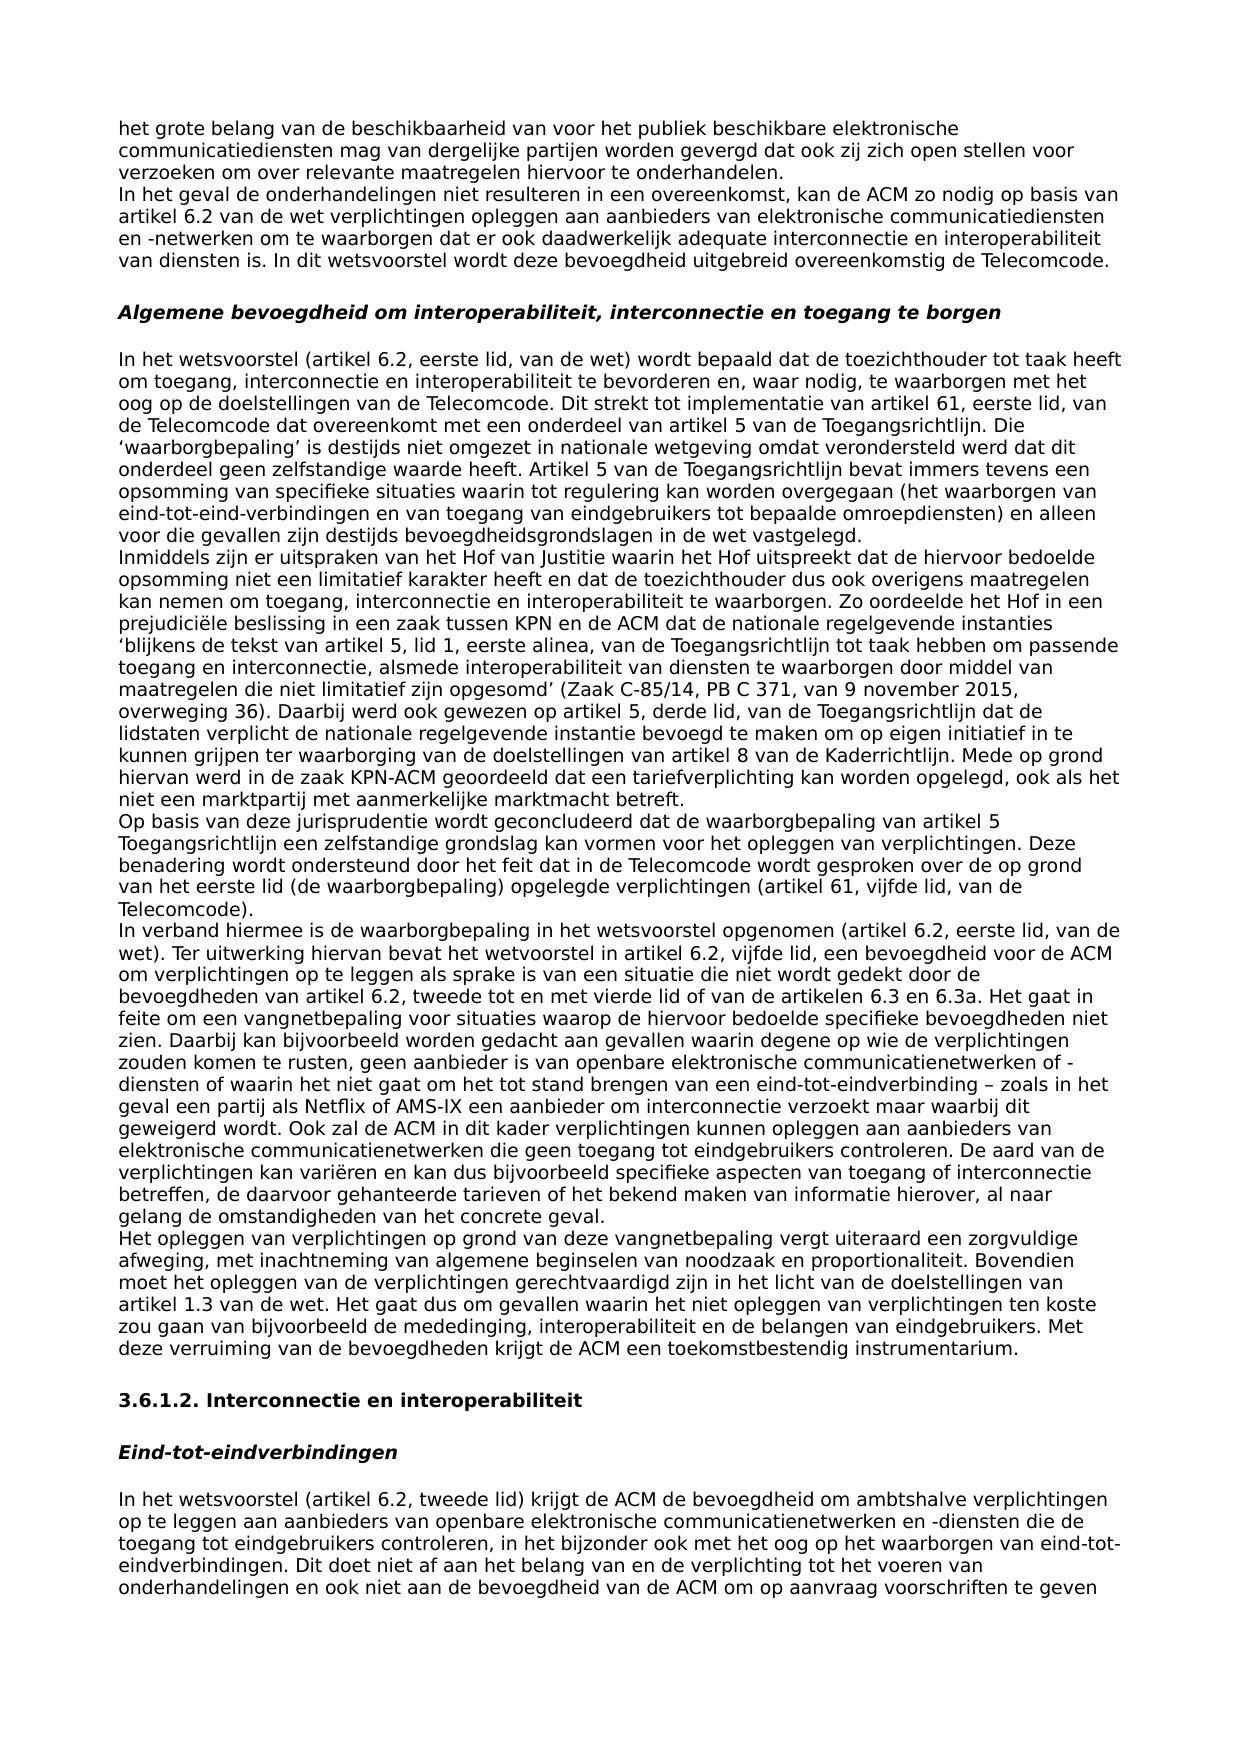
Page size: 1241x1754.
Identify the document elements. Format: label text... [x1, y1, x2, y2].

text Op basis van deze jurisprudentie wordt geconcludeerd dat de waarborgbepaling van artikel 5 Toegangsrichtlijn een zelfstandige grondslag kan vormen voor het opleggen van verplichtingen. Deze benadering wordt ondersteund door het feit dat in de Telecomcode wordt gesproken over de op grond van het eerste lid (de waarborgbepaling) opgelegde verplichtingen (artikel 61, vijfde lid, van de Telecomcode). [118, 811, 1122, 920]
text In het geval de onderhandelingen niet resulteren in een overeenkomst, kan de ACM zo nodig op basis van artikel 6.2 van de wet verplichtingen opleggen aan aanbieders van elektronische communicatiediensten en -netwerken om te waarborgen dat er ook daadwerkelijk adequate interconnectie en interoperabiliteit van diensten is. In dit wetsvoorstel wordt deze bevoegdheid uitgebreid overeenkomstig de Telecomcode. [118, 184, 1122, 272]
subtitle Eind-tot-eindverbindingen [118, 1442, 1122, 1464]
text In verband hiermee is de waarborgbepaling in het wetsvoorstel opgenomen (artikel 6.2, eerste lid, van de wet). Ter uitwerking hiervan bevat het wetvoorstel in artikel 6.2, vijfde lid, een bevoegdheid voor de ACM om verplichtingen op te leggen als sprake is van een situatie die niet wordt gedekt door de bevoegdheden van artikel 6.2, tweede tot en met vierde lid of van de artikelen 6.3 en 6.3a. Het gaat in feite om een vangnetbepaling voor situaties waarop de hiervoor bedoelde specifieke bevoegdheden niet zien. Daarbij kan bijvoorbeeld worden gedacht aan gevallen waarin degene op wie de verplichtingen zouden komen te rusten, geen aanbieder is van openbare elektronische communicatienetwerken of -diensten of waarin het niet gaat om het tot stand brengen van een eind-tot-eindverbinding – zoals in het geval een partij als Netflix of AMS-IX een aanbieder om interconnectie verzoekt maar waarbij dit geweigerd wordt. Ook zal de ACM in dit kader verplichtingen kunnen opleggen aan aanbieders van elektronische communicatienetwerken die geen toegang tot eindgebruikers controleren. De aard van de verplichtingen kan variëren en kan dus bijvoorbeeld specifieke aspecten van toegang of interconnectie betreffen, de daarvoor gehanteerde tarieven of het bekend maken van informatie hierover, al naar gelang de omstandigheden van het concrete geval. [118, 920, 1122, 1228]
text het grote belang van de beschikbaarheid van voor het publiek beschikbare elektronische communicatiediensten mag van dergelijke partijen worden gevergd dat ook zij zich open stellen voor verzoeken om over relevante maatregelen hiervoor te onderhandelen. [118, 118, 1122, 184]
text In het wetsvoorstel (artikel 6.2, eerste lid, van de wet) wordt bepaald dat de toezichthouder tot taak heeft om toegang, interconnectie en interoperabiliteit te bevorderen en, waar nodig, te waarborgen met het oog op de doelstellingen van de Telecomcode. Dit strekt tot implementatie van artikel 61, eerste lid, van de Telecomcode dat overeenkomt met een onderdeel van artikel 5 van de Toegangsrichtlijn. Die ‘waarborgbepaling’ is destijds niet omgezet in nationale wetgeving omdat verondersteld werd dat dit onderdeel geen zelfstandige waarde heeft. Artikel 5 van de Toegangsrichtlijn bevat immers tevens een opsomming van specifieke situaties waarin tot regulering kan worden overgegaan (het waarborgen van eind-tot-eind-verbindingen en van toegang van eindgebruikers tot bepaalde omroepdiensten) en alleen voor die gevallen zijn destijds bevoegdheidsgrondslagen in de wet vastgelegd. [118, 349, 1122, 547]
subtitle Algemene bevoegdheid om interoperabiliteit, interconnectie en toegang te borgen [118, 302, 1122, 324]
subtitle 3.6.1.2. Interconnectie en interoperabiliteit [118, 1390, 1122, 1412]
text Inmiddels zijn er uitspraken van het Hof van Justitie waarin het Hof uitspreekt dat de hiervoor bedoelde opsomming niet een limitatief karakter heeft en dat de toezichthouder dus ook overigens maatregelen kan nemen om toegang, interconnectie en interoperabiliteit te waarborgen. Zo oordeelde het Hof in een prejudiciële beslissing in een zaak tussen KPN en de ACM dat de nationale regelgevende instanties ‘blijkens de tekst van artikel 5, lid 1, eerste alinea, van de Toegangsrichtlijn tot taak hebben om passende toegang en interconnectie, alsmede interoperabiliteit van diensten te waarborgen door middel van maatregelen die niet limitatief zijn opgesomd’ (Zaak C-85/14, PB C 371, van 9 november 2015, overweging 36). Daarbij werd ook gewezen op artikel 5, derde lid, van de Toegangsrichtlijn dat de lidstaten verplicht de nationale regelgevende instantie bevoegd te maken om op eigen initiatief in te kunnen grijpen ter waarborging van de doelstellingen van artikel 8 van de Kaderrichtlijn. Mede op grond hiervan werd in de zaak KPN-ACM geoordeeld dat een tariefverplichting kan worden opgelegd, ook als het niet een marktpartij met aanmerkelijke marktmacht betreft. [118, 547, 1122, 811]
text Het opleggen van verplichtingen op grond van deze vangnetbepaling vergt uiteraard een zorgvuldige afweging, met inachtneming van algemene beginselen van noodzaak en proportionaliteit. Bovendien moet het opleggen van de verplichtingen gerechtvaardigd zijn in het licht van de doelstellingen van artikel 1.3 van de wet. Het gaat dus om gevallen waarin het niet opleggen van verplichtingen ten koste zou gaan van bijvoorbeeld de mededinging, interoperabiliteit en de belangen van eindgebruikers. Met deze verruiming van de bevoegdheden krijgt de ACM een toekomstbestendig instrumentarium. [118, 1228, 1122, 1360]
text In het wetsvoorstel (artikel 6.2, tweede lid) krijgt de ACM de bevoegdheid om ambtshalve verplichtingen op te leggen aan aanbieders van openbare elektronische communicatienetwerken en -diensten die de toegang tot eindgebruikers controleren, in het bijzonder ook met het oog op het waarborgen van eind-tot-eindverbindingen. Dit doet niet af aan het belang van en de verplichting tot het voeren van onderhandelingen en ook niet aan de bevoegdheid van de ACM om op aanvraag voorschriften te geven [118, 1489, 1122, 1599]
